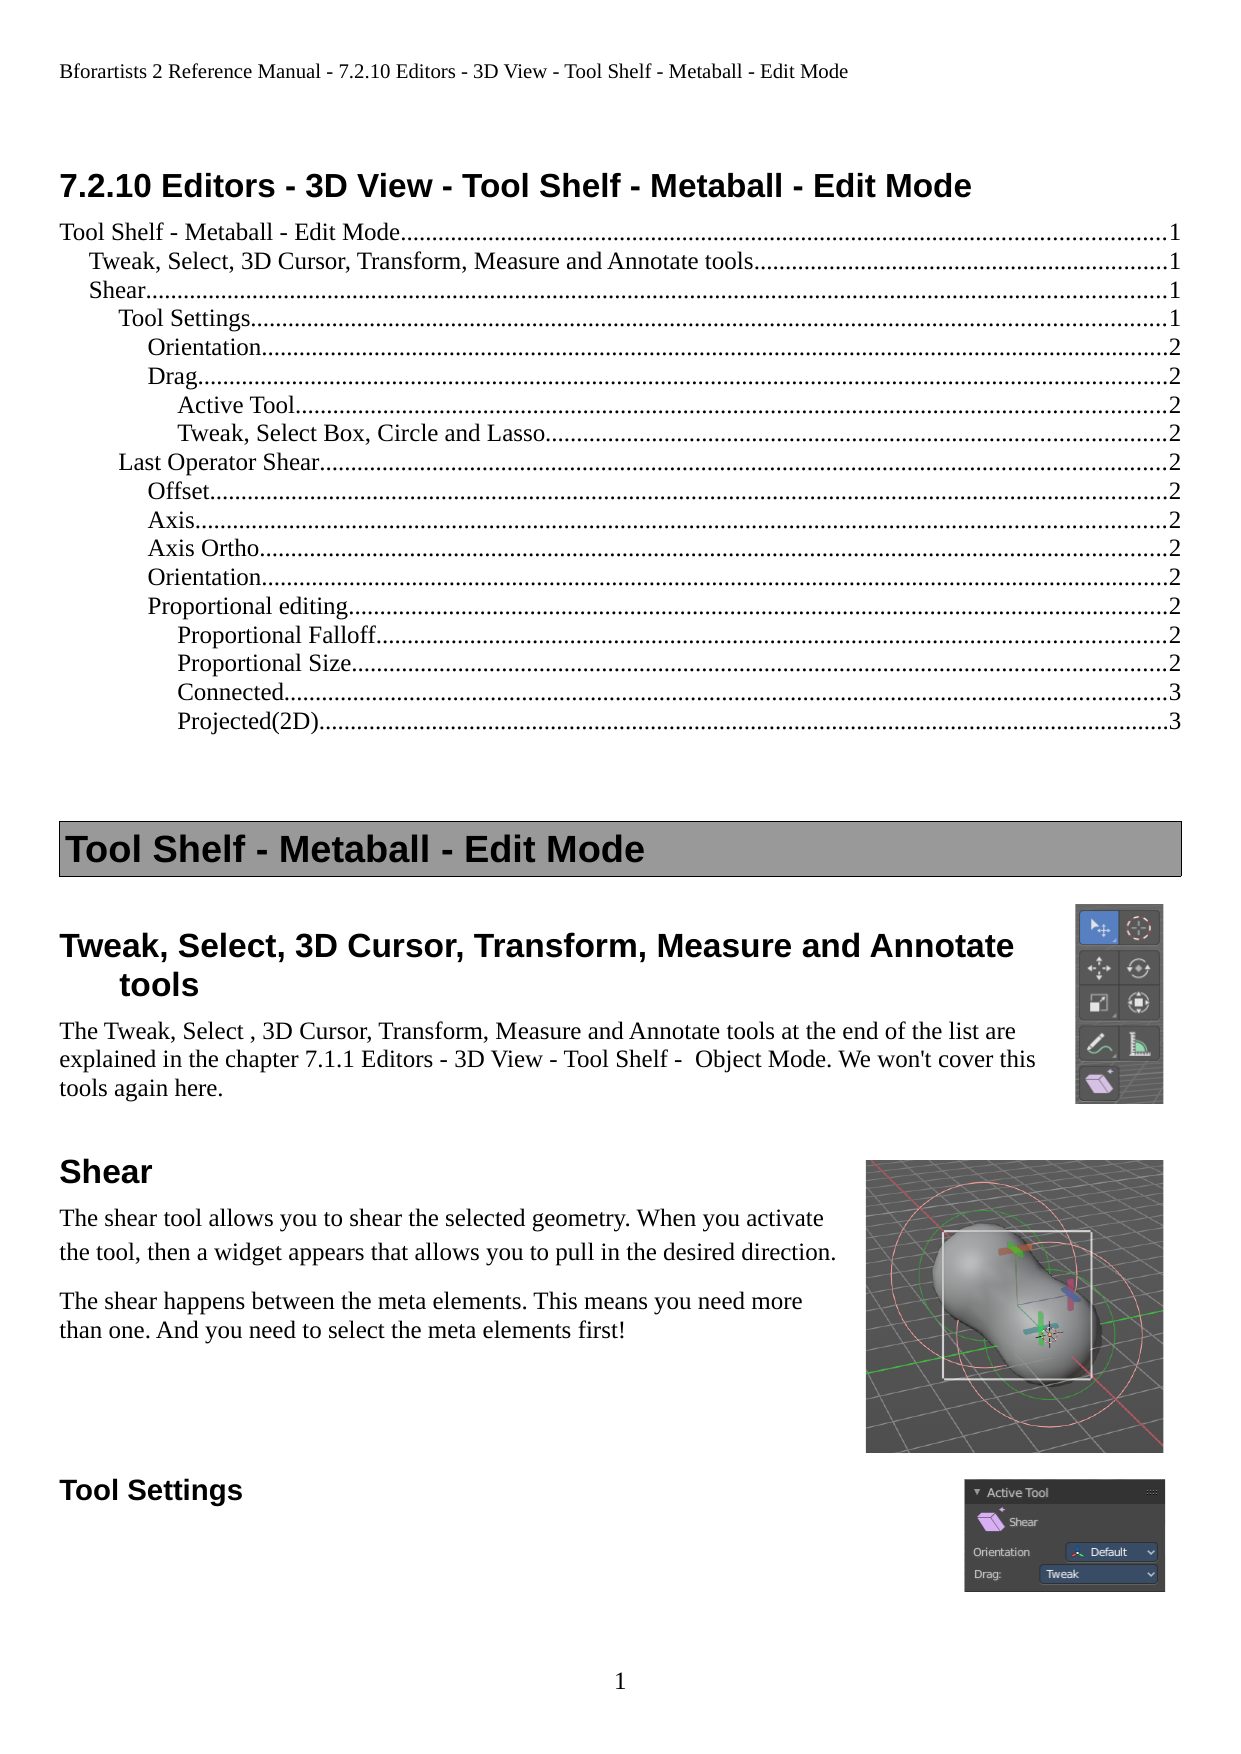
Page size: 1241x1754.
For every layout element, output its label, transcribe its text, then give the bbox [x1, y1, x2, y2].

subtitle Shear [59, 1152, 1181, 1190]
text Proportional editing 2 [147, 591, 1181, 620]
text Shear 1 [88, 275, 1181, 303]
picture [1075, 904, 1164, 1104]
text Axis Ortho 2 [147, 533, 1181, 562]
text Orientation 2 [147, 332, 1181, 361]
text The shear tool allows you to shear the selected geometry. When you activate the tool, then a widget appears that allows you to pull in the desired direction. [59, 1203, 865, 1266]
text The shear happens between the meta elements. This means you need more than one. And you need to select the meta elements first! [59, 1286, 865, 1344]
text Axis 2 [147, 505, 1181, 533]
text Projected(2D) 3 [177, 706, 1181, 735]
text Proportional Size 2 [177, 648, 1181, 677]
subtitle [1164, 926, 1181, 1003]
picture [865, 1160, 1164, 1453]
text The Tweak, Select , 3D Cursor, Transform, Measure and Annotate tools at the end of the list are explained in the chapter 7.1.1 Editors - 3D View - Tool Shelf - Object Mode. We won't cover this tools again here. [59, 1016, 1075, 1102]
text Proportional Falloff 2 [177, 620, 1181, 648]
text Tweak, Select, 3D Cursor, Transform, Measure and Annotate tools 1 [88, 246, 1181, 275]
text Offset 2 [147, 476, 1181, 505]
subtitle Tweak, Select, 3D Cursor, Transform, Measure and Annotate tools [59, 926, 1075, 1003]
text Orientation 2 [147, 562, 1181, 591]
subtitle 7.2.10 Editors - 3D View - Tool Shelf - Metaball - Edit Mode [59, 166, 1181, 205]
text Active Tool 2 [177, 390, 1181, 418]
text Drag 2 [147, 361, 1181, 390]
subtitle Tool Settings [59, 1473, 1181, 1507]
text Tool Shelf - Metaball - Edit Mode 1 [59, 217, 1181, 246]
text Tweak, Select Box, Circle and Lasso 2 [177, 418, 1181, 447]
text Connected 3 [177, 677, 1181, 706]
table_header Tool Shelf - Metaball - Edit Mode [60, 822, 1181, 876]
text Last Operator Shear 2 [118, 447, 1181, 476]
picture [964, 1479, 1166, 1592]
text Tool Settings 1 [118, 303, 1181, 332]
